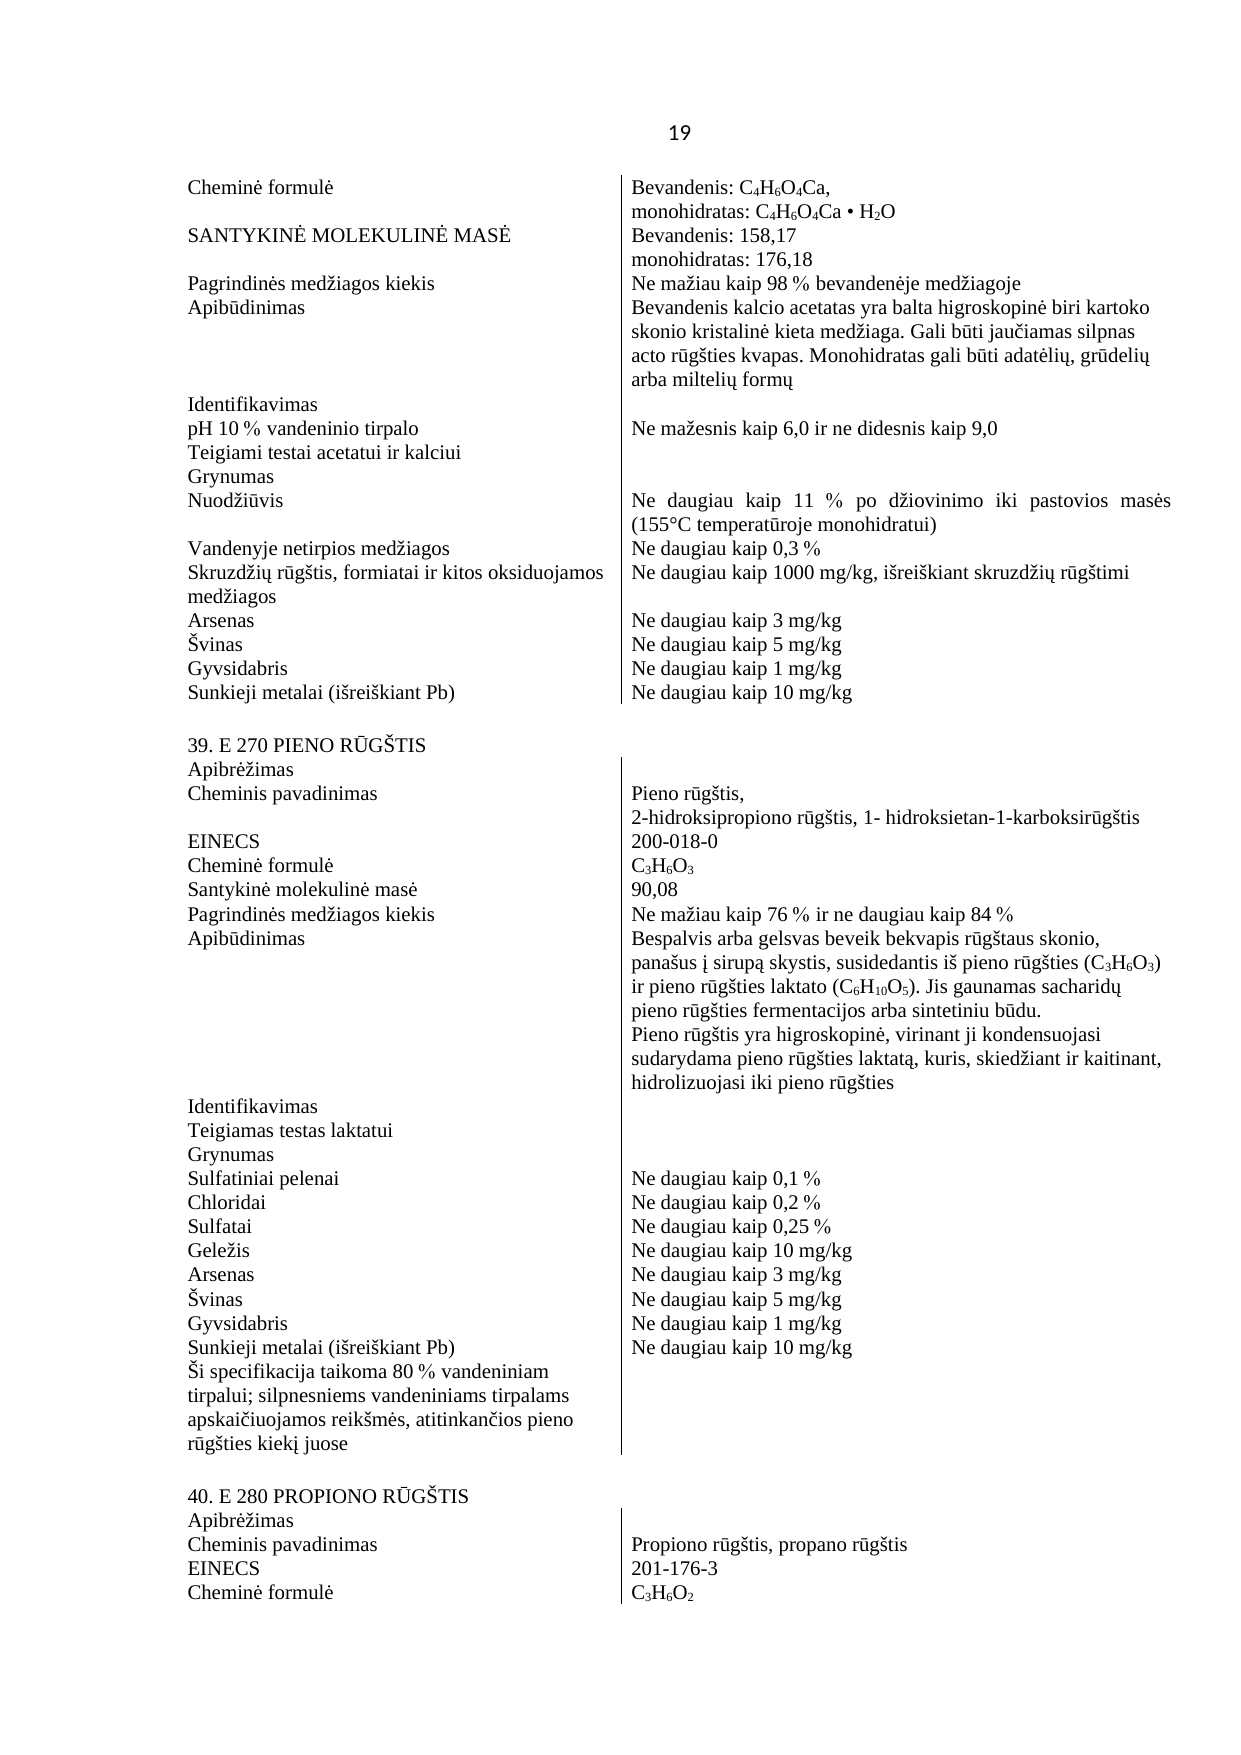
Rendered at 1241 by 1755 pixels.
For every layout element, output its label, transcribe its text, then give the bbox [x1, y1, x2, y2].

table_cell Grynumas [177, 1142, 621, 1166]
table_cell [622, 1508, 1181, 1532]
table_cell Ne daugiau kaip 0,25  [622, 1214, 1181, 1238]
table_cell Ne daugiau kaip 0,1  [622, 1166, 1181, 1190]
table_cell Ne mažesnis kaip 6,0 ir ne didesnis kaip 9,0 [622, 416, 1181, 439]
table_cell Ne daugiau kaip 5 mg/kg [622, 1286, 1181, 1311]
table_cell 201-176-3 [622, 1556, 1181, 1580]
table_cell Apibrėžimas [177, 1508, 621, 1532]
table_header 39. E 270 PIENO RŪGŠTIS [177, 733, 1181, 757]
table_cell Sunkieji metalai (išreiškiant Pb) [177, 1335, 621, 1359]
table_cell Bevandenis kalcio acetatas yra balta higroskopinė biri kartoko skonio kristalinė kieta medžiaga. Gali būti jaučiamas silpnas acto rūgšties kvapas. Monohidratas gali būti adatėlių, grūdelių arba miltelių formų [622, 295, 1181, 391]
table_cell Bevandenis: C4H6O4Ca, monohidratas: C4H6O4Ca • H2O [622, 175, 1181, 223]
table_cell Santykinė molekulinė masė [177, 223, 621, 271]
table_cell Pagrindinės medžiagos kiekis [177, 271, 621, 295]
table_cell Cheminė formulė [177, 1580, 621, 1604]
table_cell Ne daugiau kaip 10 mg/kg [622, 1335, 1181, 1359]
table_cell Pieno rūgštis, 2-hidroksipropiono rūgštis, 1- hidroksietan-1-karboksirūgštis [622, 781, 1181, 829]
table_cell Cheminė formulė [177, 853, 621, 877]
table_cell Ne daugiau kaip 0,3  [622, 536, 1181, 560]
table_cell Ne daugiau kaip 1 mg/kg [622, 656, 1181, 680]
table_cell Ne daugiau kaip 10 mg/kg [622, 680, 1181, 704]
table_cell Propiono rūgštis, propano rūgštis [622, 1532, 1181, 1556]
table_cell C3H6O2 [622, 1580, 1181, 1604]
table_cell [622, 757, 1181, 781]
table_cell Ši specifikacija taikoma 80  vandeniniam tirpalui; silpnesniems vandeniniams tirpalams apskaičiuojamos reikšmės, atitinkančios pieno rūgšties kiekį juose [177, 1359, 621, 1455]
table_cell Ne daugiau kaip 10 mg/kg [622, 1238, 1181, 1262]
table_cell [622, 1359, 1181, 1455]
table_cell Ne daugiau kaip 11  po džiovinimo iki pastovios masės (155°C temperatūroje monohidratui) [622, 488, 1181, 536]
table_cell [622, 1118, 1181, 1142]
table_cell Apibūdinimas [177, 295, 621, 391]
table_cell Pieno rūgštis yra higroskopinė, virinant ji kondensuojasi sudarydama pieno rūgšties laktatą, kuris, skiedžiant ir kaitinant, hidrolizuojasi iki pieno rūgšties [622, 1022, 1181, 1094]
table_cell Santykinė molekulinė masė [177, 878, 621, 901]
table_cell Gyvsidabris [177, 656, 621, 680]
table_cell Cheminis pavadinimas [177, 781, 621, 829]
table_cell [177, 1022, 621, 1094]
table_cell Arsenas [177, 1263, 621, 1286]
table_cell Ne mažiau kaip 98  bevandenėje medžiagoje [622, 271, 1181, 295]
table_cell Apibūdinimas [177, 926, 621, 1022]
table_cell Ne daugiau kaip 3 mg/kg [622, 608, 1181, 632]
table_cell Ne daugiau kaip 1000 mg/kg, išreiškiant skruzdžių rūgštimi [622, 560, 1181, 608]
table_header 40. E 280 PROPIONO RŪGŠTIS [177, 1484, 1181, 1508]
table_cell Apibrėžimas [177, 757, 621, 781]
table_cell EINECS [177, 1556, 621, 1580]
table_cell EINECS [177, 829, 621, 853]
table_cell Teigiamas testas laktatui [177, 1118, 621, 1142]
table_cell Pagrindinės medžiagos kiekis [177, 901, 621, 926]
table_cell Švinas [177, 1286, 621, 1311]
table_cell C3H6O3 [622, 853, 1181, 877]
table_cell Ne daugiau kaip 0,2  [622, 1190, 1181, 1214]
table_cell pH 10  vandeninio tirpalo [177, 416, 621, 439]
table_cell [622, 391, 1181, 416]
table_cell Ne daugiau kaip 5 mg/kg [622, 632, 1181, 656]
table_cell Gyvsidabris [177, 1311, 621, 1334]
table_cell Grynumas [177, 464, 621, 488]
table_cell Bespalvis arba gelsvas beveik bekvapis rūgštaus skonio, panašus į sirupą skystis, susidedantis iš pieno rūgšties (C3H6O3) ir pieno rūgšties laktato (C6H10O5). Jis gaunamas sacharidų pieno rūgšties fermentacijos arba sintetiniu būdu. [622, 926, 1181, 1022]
table_cell 200-018-0 [622, 829, 1181, 853]
table_cell Sunkieji metalai (išreiškiant Pb) [177, 680, 621, 704]
table_cell Arsenas [177, 608, 621, 632]
table_cell Ne daugiau kaip 3 mg/kg [622, 1263, 1181, 1286]
table_cell 90,08 [622, 878, 1181, 901]
table_cell [622, 440, 1181, 464]
table_cell Bevandenis: 158,17 monohidratas: 176,18 [622, 223, 1181, 271]
table_cell Ne mažiau kaip 76  ir ne daugiau kaip 84  [622, 901, 1181, 926]
table_cell Nuodžiūvis [177, 488, 621, 536]
table_cell [622, 1142, 1181, 1166]
table_cell Identifikavimas [177, 1094, 621, 1118]
table_cell Ne daugiau kaip 1 mg/kg [622, 1311, 1181, 1334]
table_cell Teigiami testai acetatui ir kalciui [177, 440, 621, 464]
table_cell Švinas [177, 632, 621, 656]
table_cell [622, 464, 1181, 488]
table_cell Geležis [177, 1238, 621, 1262]
table_cell Cheminė formulė [177, 175, 621, 223]
table_cell Cheminis pavadinimas [177, 1532, 621, 1556]
table_cell Identifikavimas [177, 391, 621, 416]
table_cell [622, 1094, 1181, 1118]
table_cell Sulfatiniai pelenai [177, 1166, 621, 1190]
table_cell Vandenyje netirpios medžiagos [177, 536, 621, 560]
table_cell Skruzdžių rūgštis, formiatai ir kitos oksiduojamos medžiagos [177, 560, 621, 608]
table_cell Sulfatai [177, 1214, 621, 1238]
table_cell Chloridai [177, 1190, 621, 1214]
